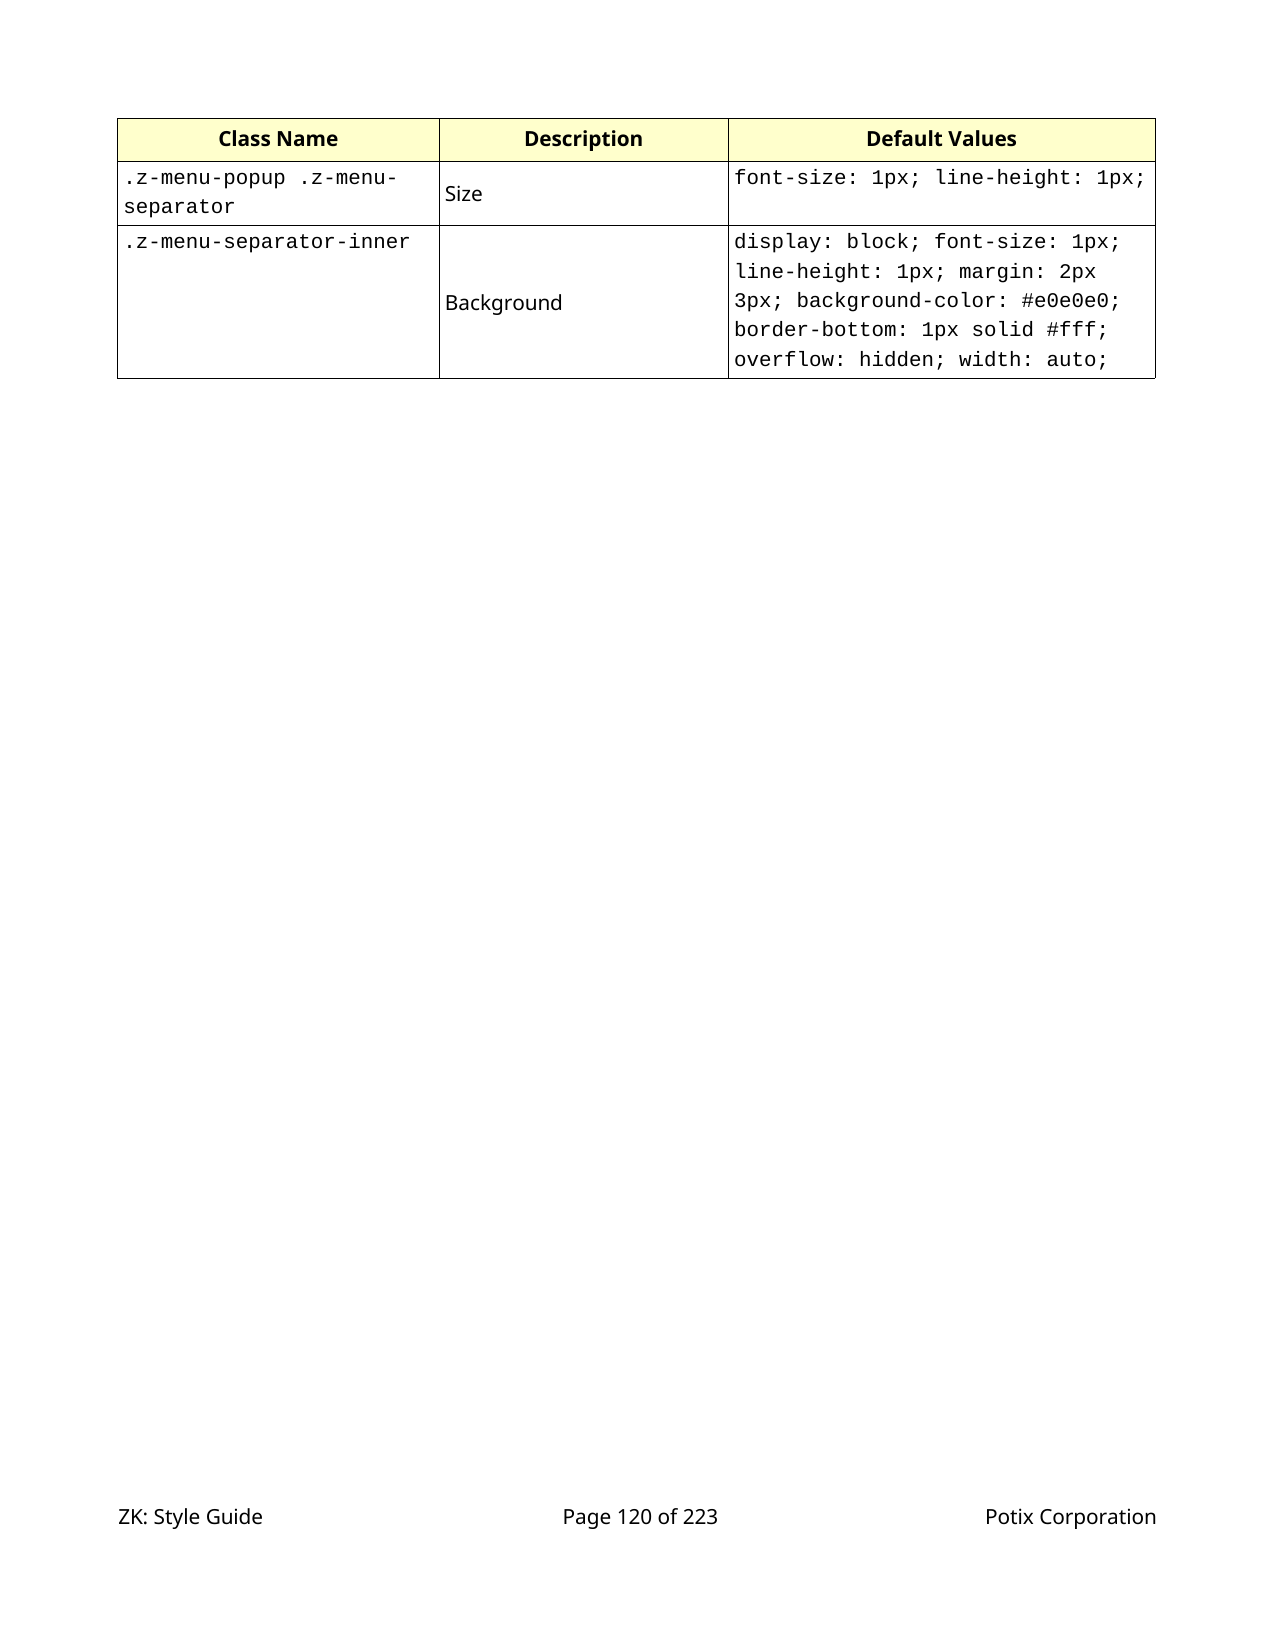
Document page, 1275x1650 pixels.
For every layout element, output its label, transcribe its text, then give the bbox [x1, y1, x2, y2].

table_cell .z-menu-popup .z-menu-separator [118, 162, 439, 225]
table_header Default Values [729, 119, 1155, 161]
table_cell display: block; font-size: 1px; line-height: 1px; margin: 2px 3px; background-color: #e0e0e0; border-bottom: 1px solid #fff; overflow: hidden; width: auto; [729, 226, 1155, 378]
table_cell .z-menu-separator-inner [118, 226, 439, 378]
table_header Description [440, 119, 728, 161]
table_cell font-size: 1px; line-height: 1px; [729, 162, 1155, 225]
table_cell Background [440, 226, 728, 378]
table_header Class Name [118, 119, 439, 161]
table_cell Size [440, 162, 728, 225]
